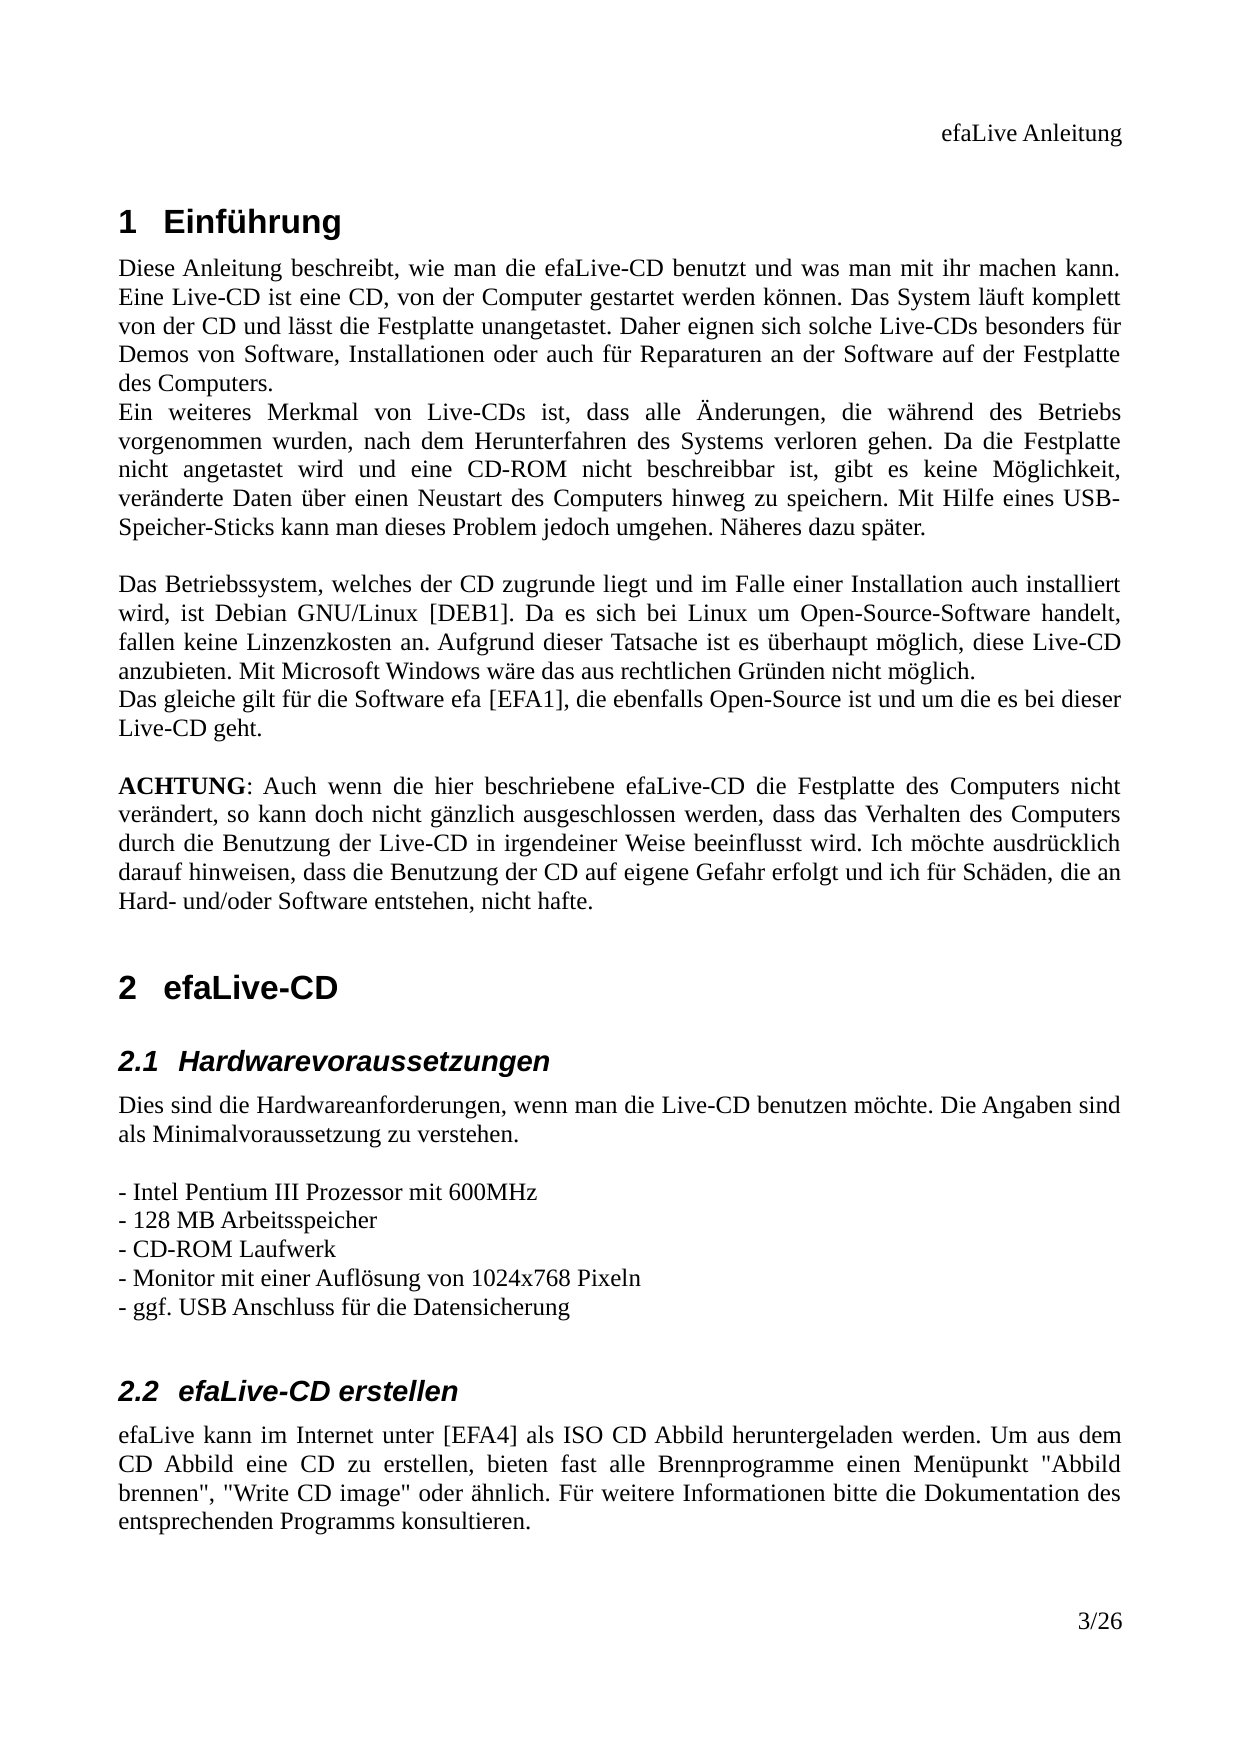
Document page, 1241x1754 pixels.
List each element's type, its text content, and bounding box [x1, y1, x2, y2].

subtitle efaLive-CD erstellen [118, 1374, 1122, 1408]
text Diese Anleitung beschreibt, wie man die efaLive-CD benutzt und was man mit ihr machen kann. Eine Live-CD ist eine CD, von der Computer gestartet werden können. Das System läuft komplett von der CD und lässt die Festplatte unangetastet. Daher eignen sich solche Live-CDs besonders für Demos von Software, Installationen oder auch für Reparaturen an der Software auf der Festplatte des Computers. [118, 253, 1122, 397]
text - 128 MB Arbeitsspeicher [118, 1205, 1122, 1234]
text ACHTUNG: Auch wenn die hier beschriebene efaLive-CD die Festplatte des Computers nicht verändert, so kann doch nicht gänzlich ausgeschlossen werden, dass das Verhalten des Computers durch die Benutzung der Live-CD in irgendeiner Weise beeinflusst wird. Ich möchte ausdrücklich darauf hinweisen, dass die Benutzung der CD auf eigene Gefahr erfolgt und ich für Schäden, die an Hard- und/oder Software entstehen, nicht hafte. [118, 771, 1122, 914]
subtitle Einführung [118, 202, 1122, 241]
subtitle efaLive-CD [118, 968, 1122, 1007]
text - Monitor mit einer Auflösung von 1024x768 Pixeln [118, 1263, 1122, 1292]
text Das Betriebssystem, welches der CD zugrunde liegt und im Falle einer Installation auch installiert wird, ist Debian GNU/Linux [DEB1]. Da es sich bei Linux um Open-Source-Software handelt, fallen keine Linzenzkosten an. Aufgrund dieser Tatsache ist es überhaupt möglich, diese Live-CD anzubieten. Mit Microsoft Windows wäre das aus rechtlichen Gründen nicht möglich. [118, 569, 1122, 684]
text Das gleiche gilt für die Software efa [EFA1], die ebenfalls Open-Source ist und um die es bei dieser Live-CD geht. [118, 684, 1122, 742]
subtitle Hardwarevoraussetzungen [118, 1044, 1122, 1078]
text Ein weiteres Merkmal von Live-CDs ist, dass alle Änderungen, die während des Betriebs vorgenommen wurden, nach dem Herunterfahren des Systems verloren gehen. Da die Festplatte nicht angetastet wird und eine CD-ROM nicht beschreibbar ist, gibt es keine Möglichkeit, veränderte Daten über einen Neustart des Computers hinweg zu speichern. Mit Hilfe eines USB-Speicher-Sticks kann man dieses Problem jedoch umgehen. Näheres dazu später. [118, 397, 1122, 541]
text - ggf. USB Anschluss für die Datensicherung [118, 1292, 1122, 1320]
text - CD-ROM Laufwerk [118, 1234, 1122, 1263]
text efaLive kann im Internet unter [EFA4] als ISO CD Abbild heruntergeladen werden. Um aus dem CD Abbild eine CD zu erstellen, bieten fast alle Brennprogramme einen Menüpunkt "Abbild brennen", "Write CD image" oder ähnlich. Für weitere Informationen bitte die Dokumentation des entsprechenden Programms konsultieren. [118, 1420, 1122, 1535]
text - Intel Pentium III Prozessor mit 600MHz [118, 1177, 1122, 1205]
text Dies sind die Hardwareanforderungen, wenn man die Live-CD benutzen möchte. Die Angaben sind als Minimalvoraussetzung zu verstehen. [118, 1090, 1122, 1148]
